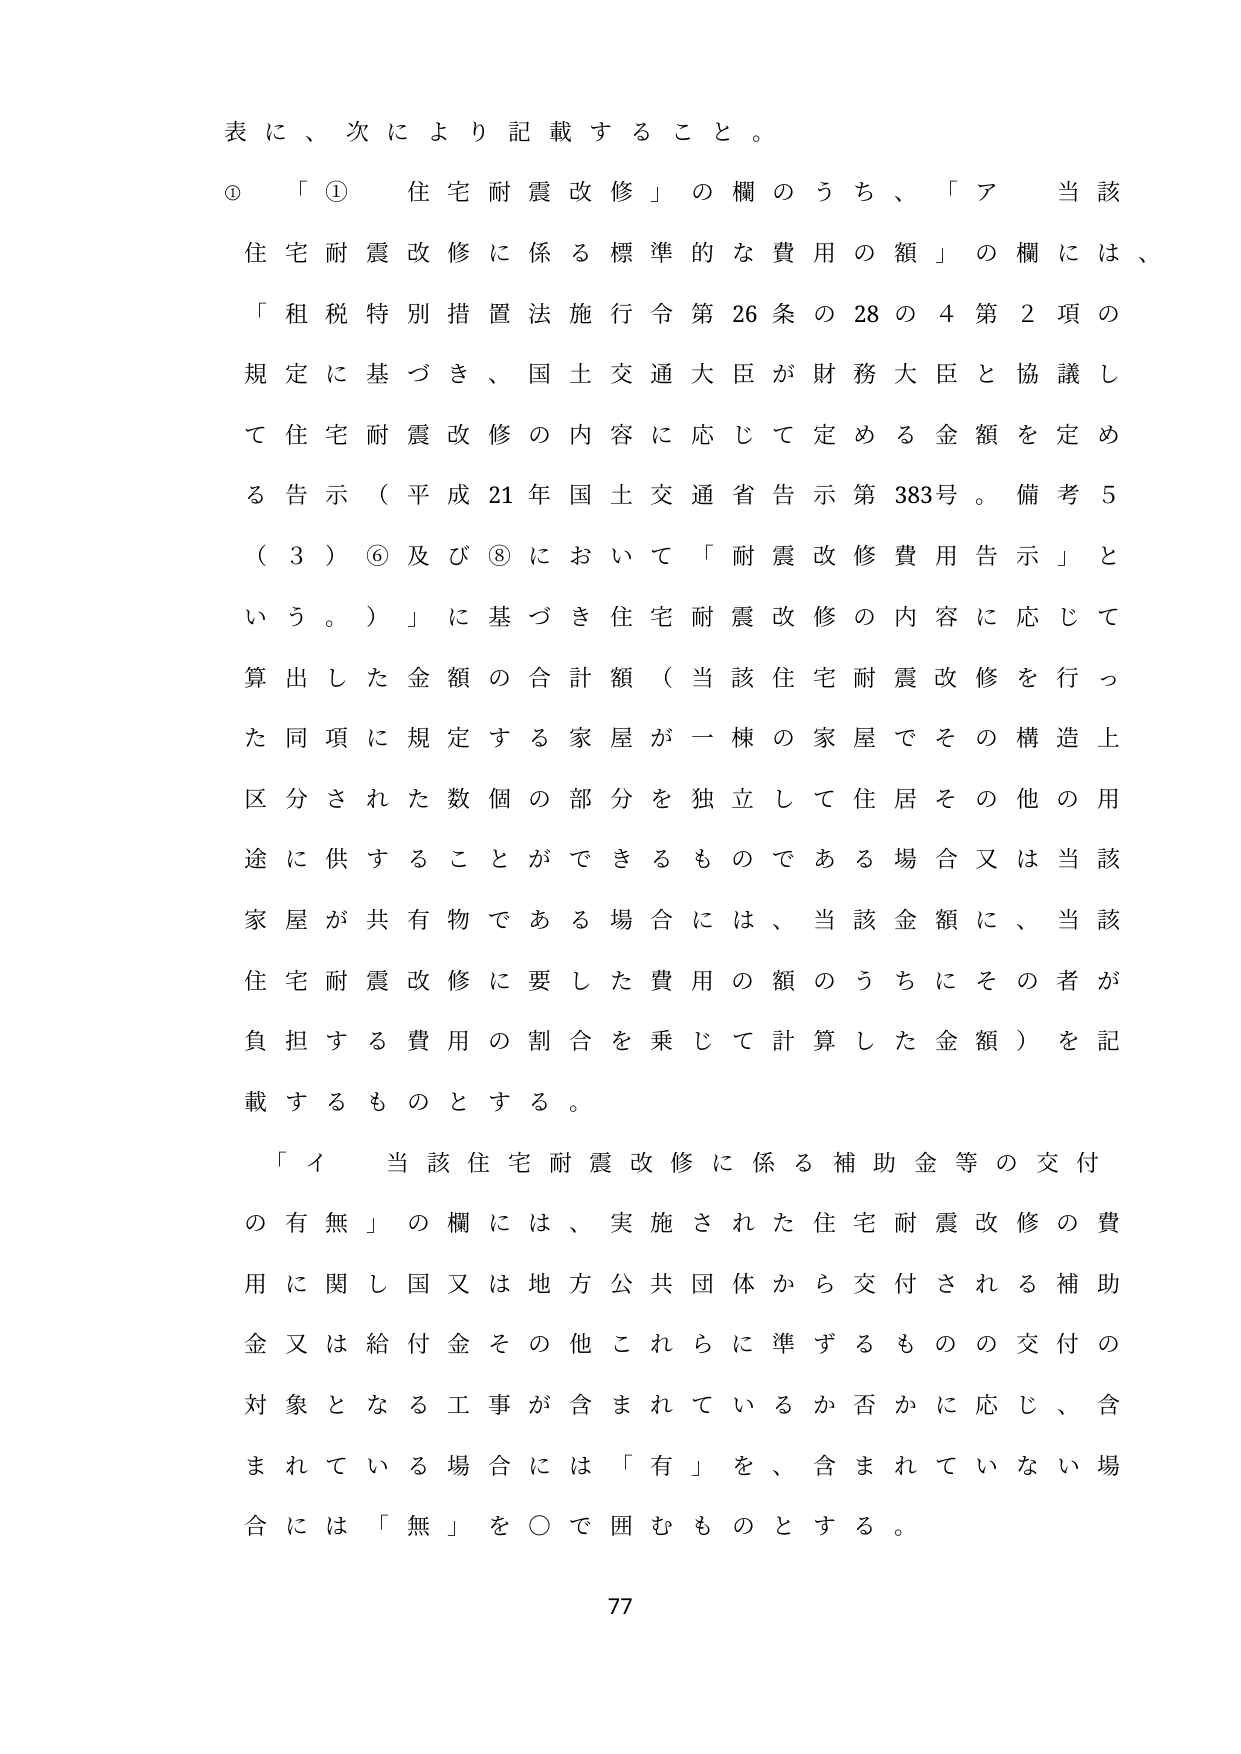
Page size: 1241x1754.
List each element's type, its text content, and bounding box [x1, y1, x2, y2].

text 「イ 当該住宅耐震改修に係る補助金等の交付の有無」の欄には、実施された住宅耐震改修の費用に関し国又は地方公共団体から交付される補助金又は給付金その他これらに準ずるものの交付の対象となる工事が含まれているか否かに応じ、含まれている場合には「有」を、含まれていない場合には「無」を○で囲むものとする。 [232, 1131, 1138, 1555]
text ① 「① 住宅耐震改修」の欄のうち、「ア 当該住宅耐震改修に係る標準的な費用の額」の欄には、「租税特別措置法施行令第26条の28の４第２項の規定に基づき、国土交通大臣が財務大臣と協議して住宅耐震改修の内容に応じて定める金額を定める告示（平成21年国土交通省告示第383号。備考５（３）⑥及び⑧において「耐震改修費用告示」という。）」に基づき住宅耐震改修の内容に応じて算出した金額の合計額（当該住宅耐震改修を行った同項に規定する家屋が一棟の家屋でその構造上区分された数個の部分を独立して住居その他の用途に供することができるものである場合又は当該家屋が共有物である場合には、当該金額に、当該住宅耐震改修に要した費用の額のうちにその者が負担する費用の割合を乗じて計算した金額）を記載するものとする。 [207, 161, 1138, 1131]
text 表に、次により記載すること。 [171, 100, 1138, 161]
